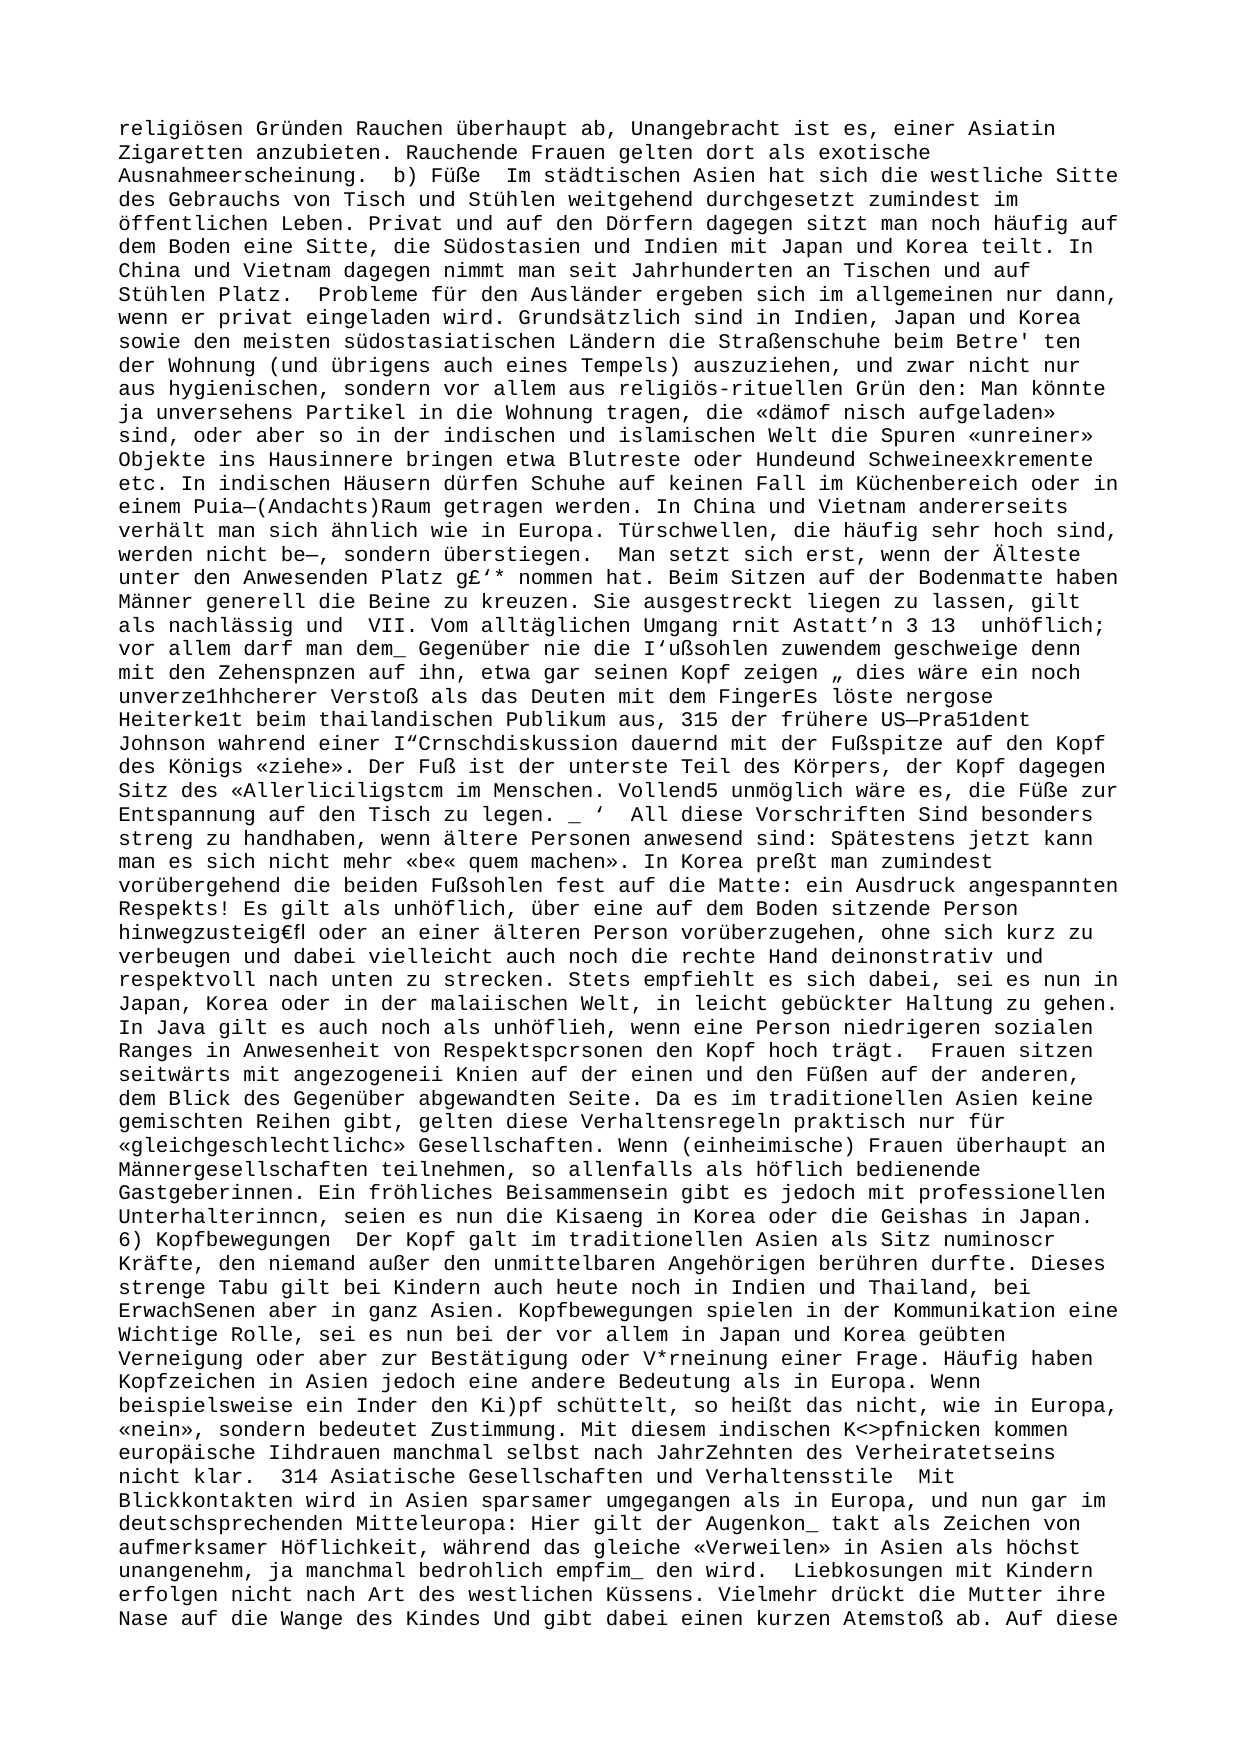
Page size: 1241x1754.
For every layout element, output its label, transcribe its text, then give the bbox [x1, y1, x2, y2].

text religiösen Gründen Rauchen überhaupt ab, Unangebracht ist es, einer Asiatin Zigaretten anzubieten. Rauchende Frauen gelten dort als exotische Ausnahmeerscheinung. b) Füße Im städtischen Asien hat sich die westliche Sitte des Gebrauchs von Tisch und Stühlen weitgehend durchgesetzt zumindest im öffentlichen Leben. Privat und auf den Dörfern dagegen sitzt man noch häufig auf dem Boden eine Sitte, die Südostasien und Indien mit Japan und Korea teilt. In China und Vietnam dagegen nimmt man seit Jahrhunderten an Tischen und auf Stühlen Platz. Probleme für den Ausländer ergeben sich im allgemeinen nur dann, wenn er privat eingeladen wird. Grundsätzlich sind in Indien, Japan und Korea sowie den meisten südostasiatischen Ländern die Straßenschuhe beim Betre' ten der Wohnung (und übrigens auch eines Tempels) auszuziehen, und zwar nicht nur aus hygienischen, sondern vor allem aus religiös-rituellen Grün den: Man könnte ja unversehens Partikel in die Wohnung tragen, die «dämof nisch aufgeladen» sind, oder aber so in der indischen und islamischen Welt die Spuren «unreiner» Objekte ins Hausinnere bringen etwa Blutreste oder Hundeund Schweineexkremente etc. In indischen Häusern dürfen Schuhe auf keinen Fall im Küchenbereich oder in einem Puia—(Andachts)Raum getragen werden. In China und Vietnam andererseits verhält man sich ähnlich wie in Europa. Türschwellen, die häufig sehr hoch sind, werden nicht be—, sondern überstiegen. Man setzt sich erst, wenn der Älteste unter den Anwesenden Platz g£‘* nommen hat. Beim Sitzen auf der Bodenmatte haben Männer generell die Beine zu kreuzen. Sie ausgestreckt liegen zu lassen, gilt als nachlässig und VII. Vom alltäglichen Umgang rnit Astatt’n 3 13 unhöflich; vor allem darf man dem_ Gegenüber nie die I‘ußsohlen zuwendem geschweige denn mit den Zehenspnzen auf ihn, etwa gar seinen Kopf zeigen „ dies wäre ein noch unverze1hhcherer Verstoß als das Deuten mit dem FingerEs löste nergose Heiterke1t beim thailandischen Publikum aus, 315 der frühere US—Pra51dent Johnson wahrend einer I“Crnschdiskussion dauernd mit der Fußspitze auf den Kopf des Königs «ziehe». Der Fuß ist der unterste Teil des Körpers, der Kopf dagegen Sitz des «Allerliciligstcm im Menschen. Vollend5 unmöglich wäre es, die Füße zur Entspannung auf den Tisch zu legen. _ ‘ All diese Vorschriften Sind besonders streng zu handhaben, wenn ältere Personen anwesend sind: Spätestens jetzt kann man es sich nicht mehr «be« quem machen». In Korea preßt man zumindest vorübergehend die beiden Fußsohlen fest auf die Matte: ein Ausdruck angespannten Respekts! Es gilt als unhöflich, über eine auf dem Boden sitzende Person hinwegzusteig€ﬂ oder an einer älteren Person vorüberzugehen, ohne sich kurz zu verbeugen und dabei vielleicht auch noch die rechte Hand deinonstrativ und respektvoll nach unten zu strecken. Stets empfiehlt es sich dabei, sei es nun in Japan, Korea oder in der malaiischen Welt, in leicht gebückter Haltung zu gehen. In Java gilt es auch noch als unhöflieh, wenn eine Person niedrigeren sozialen Ranges in Anwesenheit von Respektspcrsonen den Kopf hoch trägt. Frauen sitzen seitwärts mit angezogeneii Knien auf der einen und den Füßen auf der anderen, dem Blick des Gegenüber abgewandten Seite. Da es im traditionellen Asien keine gemischten Reihen gibt, gelten diese Verhaltensregeln praktisch nur für «gleichgeschlechtlichc» Gesellschaften. Wenn (einheimische) Frauen überhaupt an Männergesellschaften teilnehmen, so allenfalls als höflich bedienende Gastgeberinnen. Ein fröhliches Beisammensein gibt es jedoch mit professionellen Unterhalterinncn, seien es nun die Kisaeng in Korea oder die Geishas in Japan. 6) Kopfbewegungen Der Kopf galt im traditionellen Asien als Sitz numinoscr Kräfte, den niemand außer den unmittelbaren Angehörigen berühren durfte. Dieses strenge Tabu gilt bei Kindern auch heute noch in Indien und Thailand, bei ErwachSenen aber in ganz Asien. Kopfbewegungen spielen in der Kommunikation eine Wichtige Rolle, sei es nun bei der vor allem in Japan und Korea geübten Verneigung oder aber zur Bestätigung oder V*rneinung einer Frage. Häufig haben Kopfzeichen in Asien jedoch eine andere Bedeutung als in Europa. Wenn beispielsweise ein Inder den Ki)pf schüttelt, so heißt das nicht, wie in Europa, «nein», sondern bedeutet Zustimmung. Mit diesem indischen K<>pfnicken kommen europäische Iihdrauen manchmal selbst nach JahrZehnten des Verheiratetseins nicht klar. 314 Asiatische Gesellschaften und Verhaltensstile Mit Blickkontakten wird in Asien sparsamer umgegangen als in Europa, und nun gar im deutschsprechenden Mitteleuropa: Hier gilt der Augenkon_ takt als Zeichen von aufmerksamer Höflichkeit, während das gleiche «Verweilen» in Asien als höchst unangenehm, ja manchmal bedrohlich empfim_ den wird. Liebkosungen mit Kindern erfolgen nicht nach Art des westlichen Küssens. Vielmehr drückt die Mutter ihre Nase auf die Wange des Kindes Und gibt dabei einen kurzen Atemstoß ab. Auf diese [118, 118, 1122, 1631]
